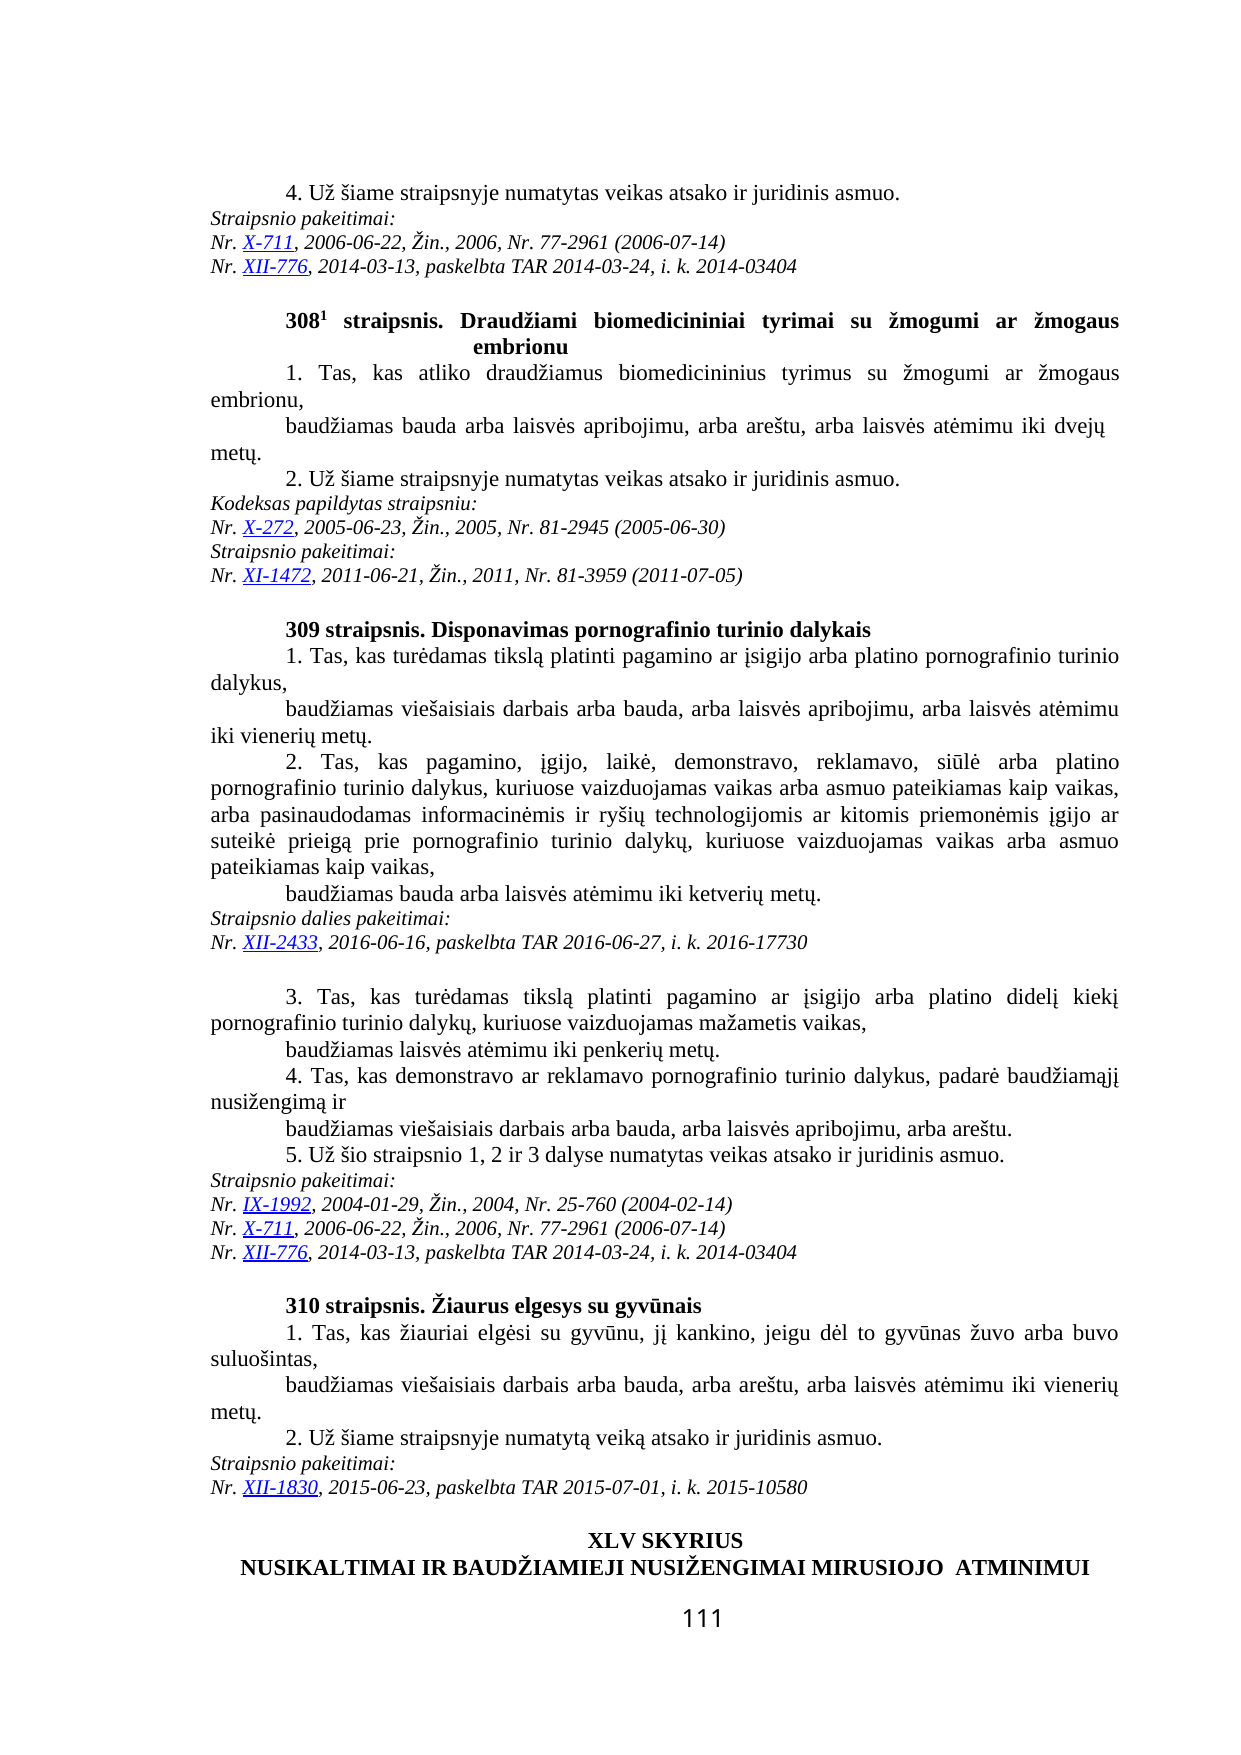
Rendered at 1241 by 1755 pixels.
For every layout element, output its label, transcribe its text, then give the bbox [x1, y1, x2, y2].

text Straipsnio pakeitimai: [210, 1451, 1120, 1475]
text Straipsnio dalies pakeitimai: [210, 906, 1120, 930]
text Nr. XI-1472, 2011-06-21, Žin., 2011, Nr. 81-3959 (2011-07-05) [210, 563, 1120, 587]
text Nr. X-272, 2005-06-23, Žin., 2005, Nr. 81-2945 (2005-06-30) [210, 515, 1120, 539]
text baudžiamas viešaisiais darbais arba bauda, arba laisvės apribojimu, arba areštu. [210, 1115, 1120, 1141]
text baudžiamas viešaisiais darbais arba bauda, arba laisvės apribojimu, arba laisvės atėmimu iki vienerių metų. [210, 695, 1120, 748]
text Straipsnio pakeitimai: [210, 539, 1120, 563]
text 1. Tas, kas žiauriai elgėsi su gyvūnu, jį kankino, jeigu dėl to gyvūnas žuvo arba buvo suluošintas, [210, 1319, 1120, 1372]
text Nr. X-711, 2006-06-22, Žin., 2006, Nr. 77-2961 (2006-07-14) [210, 1216, 1120, 1240]
text baudžiamas viešaisiais darbais arba bauda, arba areštu, arba laisvės atėmimu iki vienerių metų. [210, 1372, 1120, 1424]
text 2. Tas, kas pagamino, įgijo, laikė, demonstravo, reklamavo, siūlė arba platino pornografinio turinio dalykus, kuriuose vaizduojamas vaikas arba asmuo pateikiamas kaip vaikas, arba pasinaudodamas informacinėmis ir ryšių technologijomis ar kitomis priemonėmis įgijo ar suteikė prieigą prie pornografinio turinio dalykų, kuriuose vaizduojamas vaikas arba asmuo pateikiamas kaip vaikas, [210, 748, 1120, 880]
text baudžiamas laisvės atėmimu iki penkerių metų. [210, 1036, 1120, 1062]
text XLV SKYRIUS [210, 1527, 1120, 1554]
text baudžiamas bauda arba laisvės atėmimu iki ketverių metų. [210, 880, 1120, 906]
text Nr. IX-1992, 2004-01-29, Žin., 2004, Nr. 25-760 (2004-02-14) [210, 1192, 1120, 1216]
text 3. Tas, kas turėdamas tikslą platinti pagamino ar įsigijo arba platino didelį kiekį pornografinio turinio dalykų, kuriuose vaizduojamas mažametis vaikas, [210, 983, 1120, 1036]
text 5. Už šio straipsnio 1, 2 ir 3 dalyse numatytas veikas atsako ir juridinis asmuo. [210, 1141, 1120, 1167]
text 310 straipsnis. Žiaurus elgesys su gyvūnais [210, 1292, 1120, 1319]
text 1. Tas, kas atliko draudžiamus biomedicininius tyrimus su žmogumi ar žmogaus embrionu, [210, 359, 1120, 412]
text 2. Už šiame straipsnyje numatytą veiką atsako ir juridinis asmuo. [210, 1424, 1120, 1451]
text 1. Tas, kas turėdamas tikslą platinti pagamino ar įsigijo arba platino pornografinio turinio dalykus, [210, 643, 1120, 695]
text Nr. XII-776, 2014-03-13, paskelbta TAR 2014-03-24, i. k. 2014-03404 [210, 1240, 1120, 1264]
text Nr. XII-776, 2014-03-13, paskelbta TAR 2014-03-24, i. k. 2014-03404 [210, 254, 1120, 278]
text NUSIKALTIMAI IR BAUDŽIAMIEJI NUSIŽENGIMAI MIRUSIOJO ATMINIMUI [210, 1554, 1120, 1580]
text Kodeksas papildytas straipsniu: [210, 491, 1120, 515]
text Nr. XII-2433, 2016-06-16, paskelbta TAR 2016-06-27, i. k. 2016-17730 [210, 930, 1120, 954]
text Straipsnio pakeitimai: [210, 206, 1120, 230]
text 4. Tas, kas demonstravo ar reklamavo pornografinio turinio dalykus, padarė baudžiamąjį nusižengimą ir [210, 1062, 1120, 1115]
text Straipsnio pakeitimai: [210, 1167, 1120, 1192]
text Nr. X-711, 2006-06-22, Žin., 2006, Nr. 77-2961 (2006-07-14) [210, 230, 1120, 254]
text 2. Už šiame straipsnyje numatytas veikas atsako ir juridinis asmuo. [210, 465, 1120, 491]
text baudžiamas bauda arba laisvės apribojimu, arba areštu, arba laisvės atėmimu iki dvejų metų. [210, 412, 1106, 465]
text 4. Už šiame straipsnyje numatytas veikas atsako ir juridinis asmuo. [210, 179, 1120, 206]
text Nr. XII-1830, 2015-06-23, paskelbta TAR 2015-07-01, i. k. 2015-10580 [210, 1475, 1120, 1499]
text 3081 straipsnis. Draudžiami biomedicininiai tyrimai su žmogumi ar žmogaus embrionu [285, 307, 1120, 359]
text 309 straipsnis. Disponavimas pornografinio turinio dalykais [285, 616, 1120, 643]
